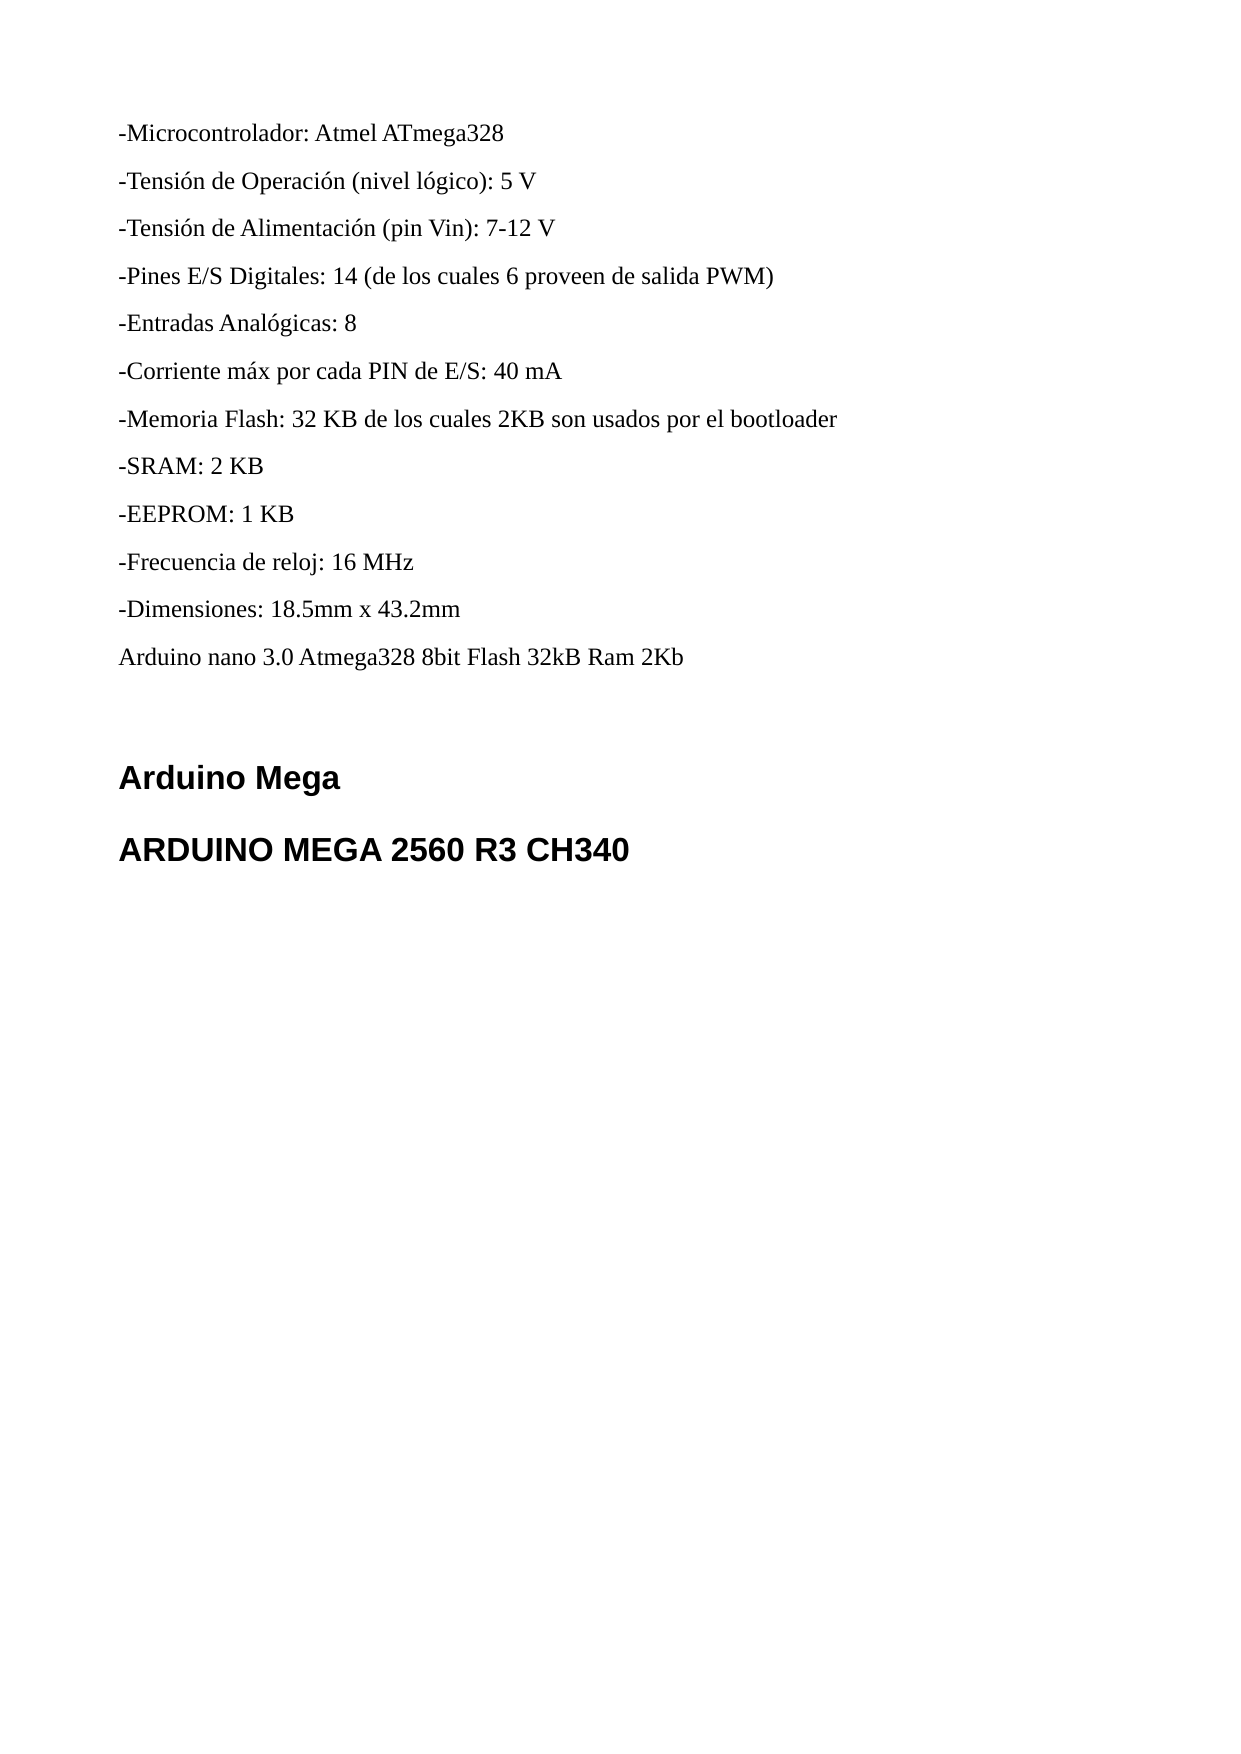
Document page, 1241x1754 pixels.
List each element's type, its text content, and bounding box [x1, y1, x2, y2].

text -Pines E/S Digitales: 14 (de los cuales 6 proveen de salida PWM) [118, 261, 1122, 290]
text -SRAM: 2 KB [118, 451, 1122, 480]
text -Dimensiones: 18.5mm x 43.2mm [118, 594, 1122, 623]
text -Tensión de Operación (nivel lógico): 5 V [118, 166, 1122, 194]
text -Corriente máx por cada PIN de E/S: 40 mA [118, 356, 1122, 385]
subtitle ARDUINO MEGA 2560 R3 CH340 [118, 829, 1122, 868]
text -Frecuencia de reloj: 16 MHz [118, 547, 1122, 575]
text Arduino nano 3.0 Atmega328 8bit Flash 32kB Ram 2Kb [118, 642, 1122, 671]
text -Tensión de Alimentación (pin Vin): 7-12 V [118, 213, 1122, 242]
text -Memoria Flash: 32 KB de los cuales 2KB son usados por el bootloader [118, 404, 1122, 432]
subtitle Arduino Mega [118, 758, 1122, 796]
text -EEPROM: 1 KB [118, 499, 1122, 528]
text -Microcontrolador: Atmel ATmega328 [118, 118, 1122, 147]
text -Entradas Analógicas: 8 [118, 308, 1122, 337]
